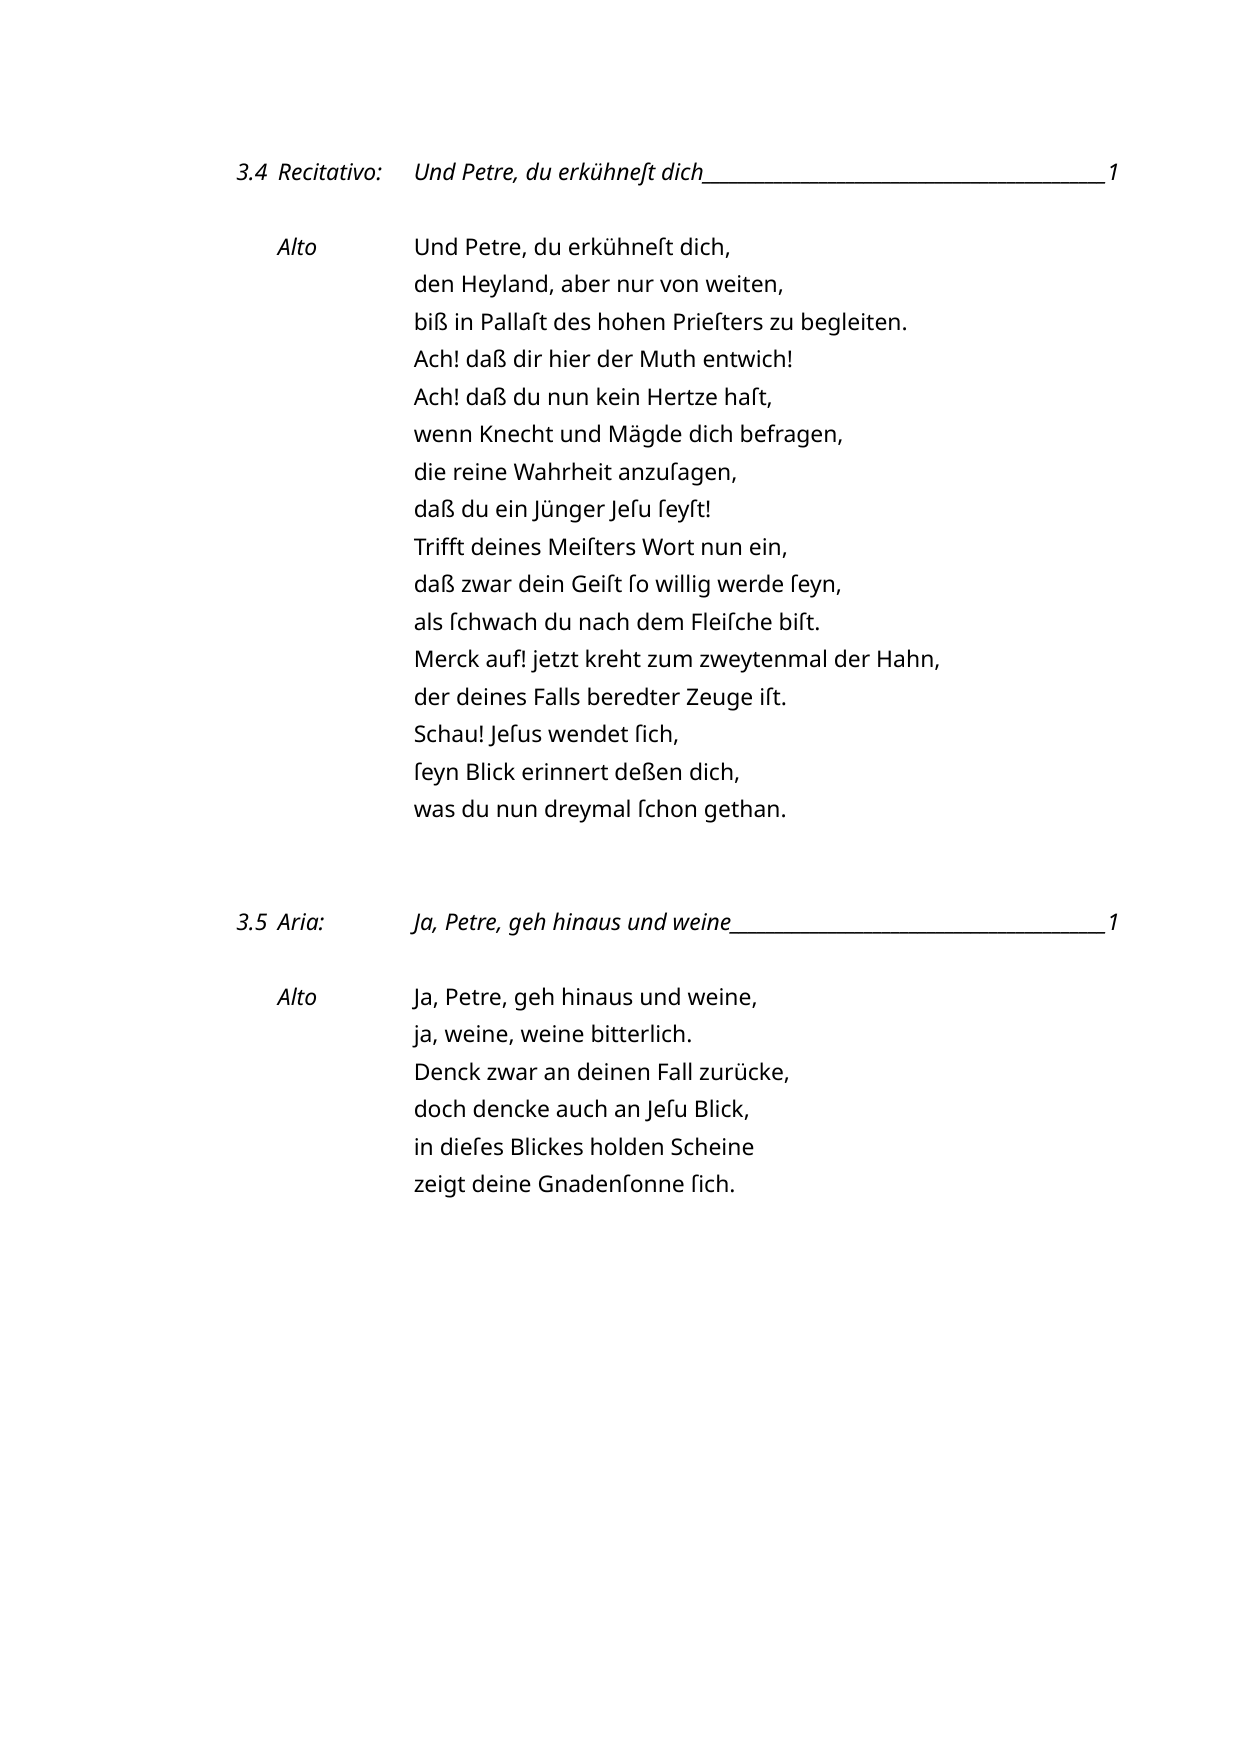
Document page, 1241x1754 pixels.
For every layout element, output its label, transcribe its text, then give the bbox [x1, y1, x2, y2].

text 3.5 Aria: Ja, Petre, geh hinaus und weine 1 Alto Ja, Petre, geh hinaus und weine, ja, weine, weine bitterlich. Denck zwar an deinen Fall zurücke, doch dencke auch an Jeſu Blick, in dieſes Blickes holden Scheine zeigt deine Gnadenſonne ſich. [236, 906, 1122, 1199]
text 3.4 Recitativo: Und Petre, du erkühneſt dich 1 Alto Und Petre, du erkühneſt dich, den Heyland, aber nur von weiten, biß in Pallaſt des hohen Prieſters zu begleiten. Ach! daß dir hier der Muth entwich! Ach! daß du nun kein Hertze haſt, wenn Knecht und Mägde dich befragen, die reine Wahrheit anzuſagen, daß du ein Jünger Jeſu ſeyſt! Trifft deines Meiſters Wort nun ein, daß zwar dein Geiſt ſo willig werde ſeyn, als ſchwach du nach dem Fleiſche biſt. Merck auf! jetzt kreht zum zweytenmal der Hahn, der deines Falls beredter Zeuge iſt. Schau! Jeſus wendet ſich, ſeyn Blick erinnert deßen dich, was du nun dreymal ſchon gethan. [236, 156, 1122, 824]
